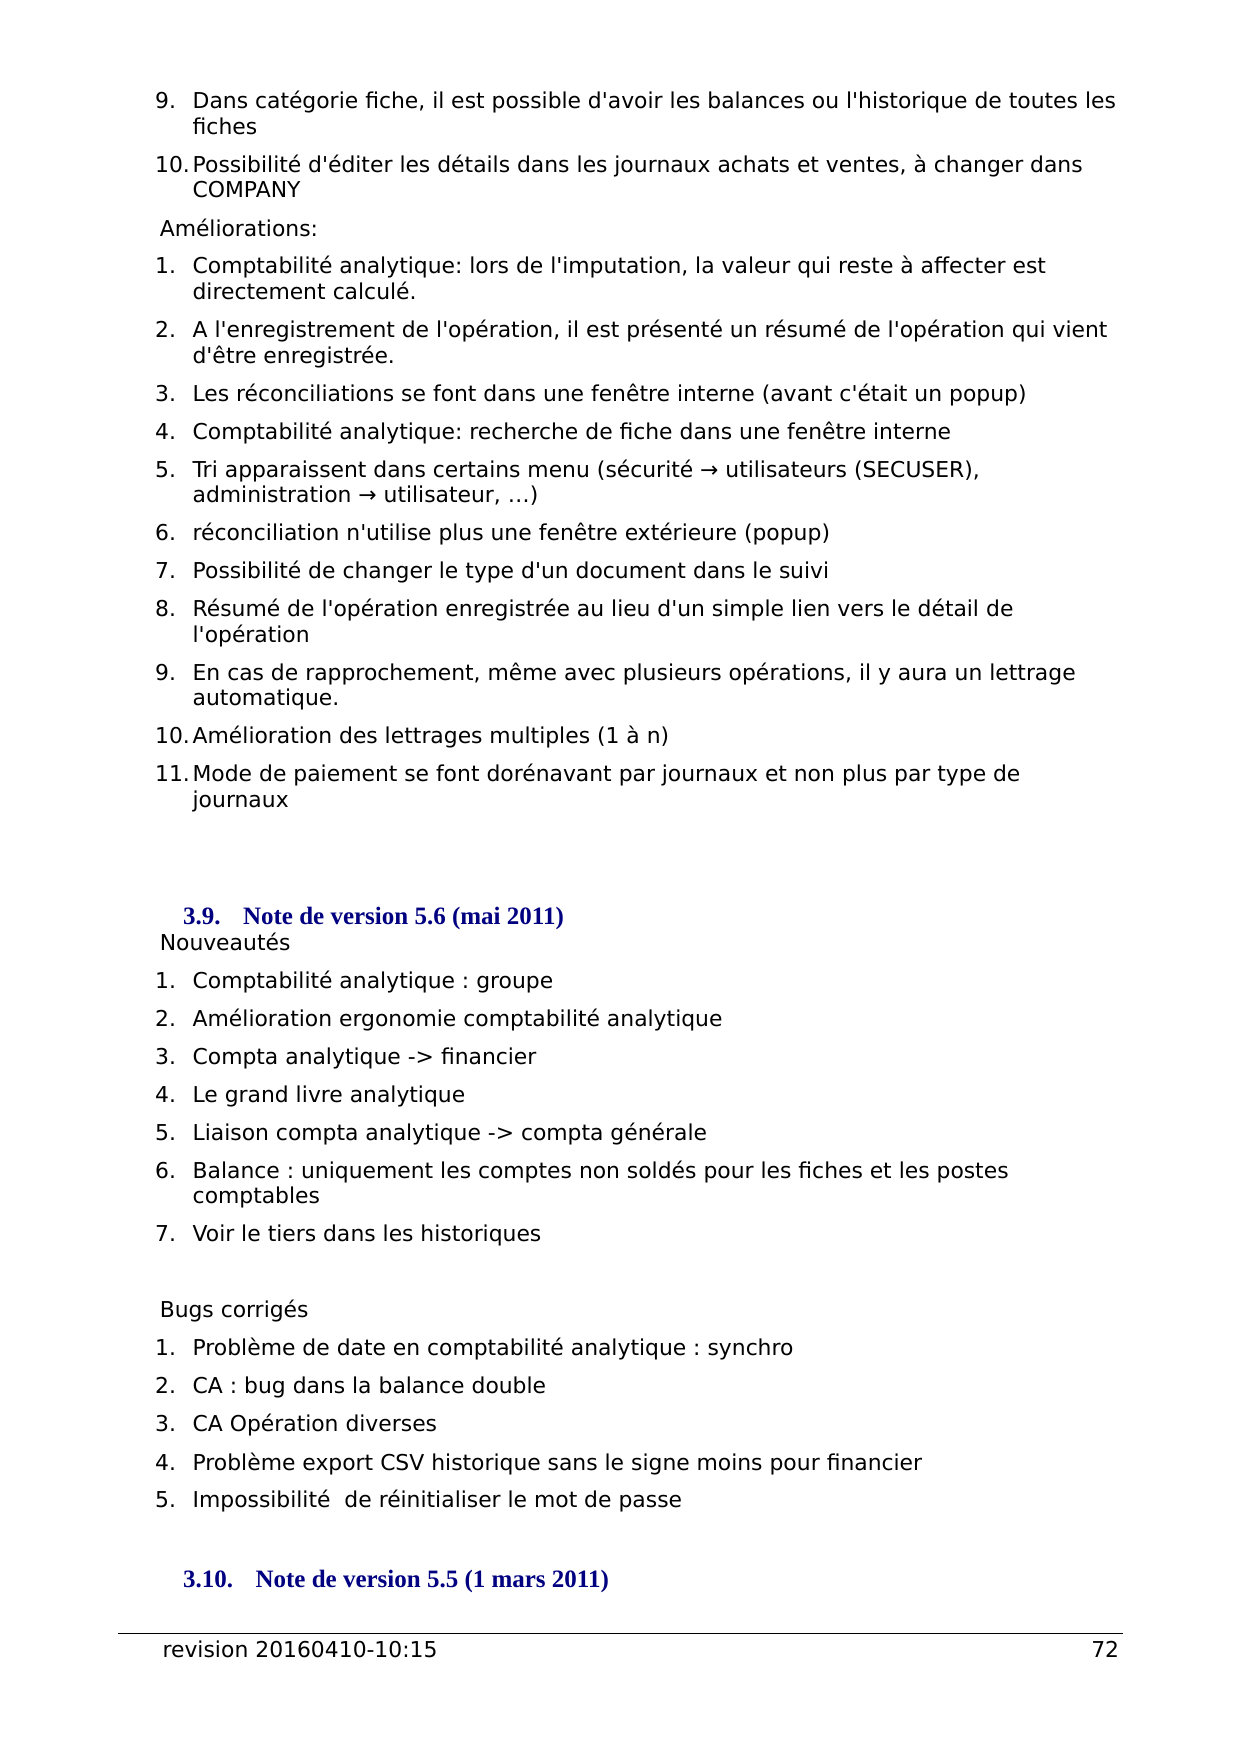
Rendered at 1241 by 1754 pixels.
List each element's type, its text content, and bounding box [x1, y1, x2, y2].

text Bugs corrigés [159, 1297, 1123, 1323]
list Le grand livre analytique [155, 1082, 1123, 1107]
list Liaison compta analytique -> compta générale [155, 1120, 1123, 1145]
list Mode de paiement se font dorénavant par journaux et non plus par type de journaux [155, 761, 1123, 812]
subtitle Note de version 5.6 (mai 2011) [177, 901, 1123, 930]
list Dans catégorie fiche, il est possible d'avoir les balances ou l'historique de toutes les fiches [155, 88, 1123, 139]
list Amélioration ergonomie comptabilité analytique [155, 1006, 1123, 1031]
text Nouveautés [159, 930, 1123, 955]
list Tri apparaissent dans certains menu (sécurité → utilisateurs (SECUSER), administration → utilisateur, …) [155, 457, 1123, 508]
list CA Opération diverses [155, 1412, 1123, 1437]
list CA : bug dans la balance double [155, 1373, 1123, 1399]
list A l'enregistrement de l'opération, il est présenté un résumé de l'opération qui vient d'être enregistrée. [155, 317, 1123, 368]
list Possibilité d'éditer les détails dans les journaux achats et ventes, à changer dans COMPANY [155, 152, 1123, 203]
list Comptabilité analytique: recherche de fiche dans une fenêtre interne [155, 419, 1123, 444]
list Possibilité de changer le type d'un document dans le suivi [155, 558, 1123, 584]
list Impossibilité de réinitialiser le mot de passe [155, 1488, 1123, 1513]
list Problème de date en comptabilité analytique : synchro [155, 1336, 1123, 1361]
text Améliorations: [159, 216, 1123, 241]
list Problème export CSV historique sans le signe moins pour financier [155, 1449, 1123, 1475]
list Amélioration des lettrages multiples (1 à n) [155, 723, 1123, 749]
list Résumé de l'opération enregistrée au lieu d'un simple lien vers le détail de l'opération [155, 596, 1123, 647]
list Les réconciliations se font dans une fenêtre interne (avant c'était un popup) [155, 381, 1123, 406]
list Voir le tiers dans les historiques [155, 1221, 1123, 1247]
list En cas de rapprochement, même avec plusieurs opérations, il y aura un lettrage automatique. [155, 660, 1123, 711]
list Balance : uniquement les comptes non soldés pour les fiches et les postes comptables [155, 1158, 1123, 1209]
subtitle Note de version 5.5 (1 mars 2011) [177, 1564, 1123, 1592]
list Comptabilité analytique : groupe [155, 968, 1123, 993]
list Compta analytique -> financier [155, 1044, 1123, 1069]
list Comptabilité analytique: lors de l'imputation, la valeur qui reste à affecter est directement calculé. [155, 254, 1123, 305]
list réconciliation n'utilise plus une fenêtre extérieure (popup) [155, 520, 1123, 546]
